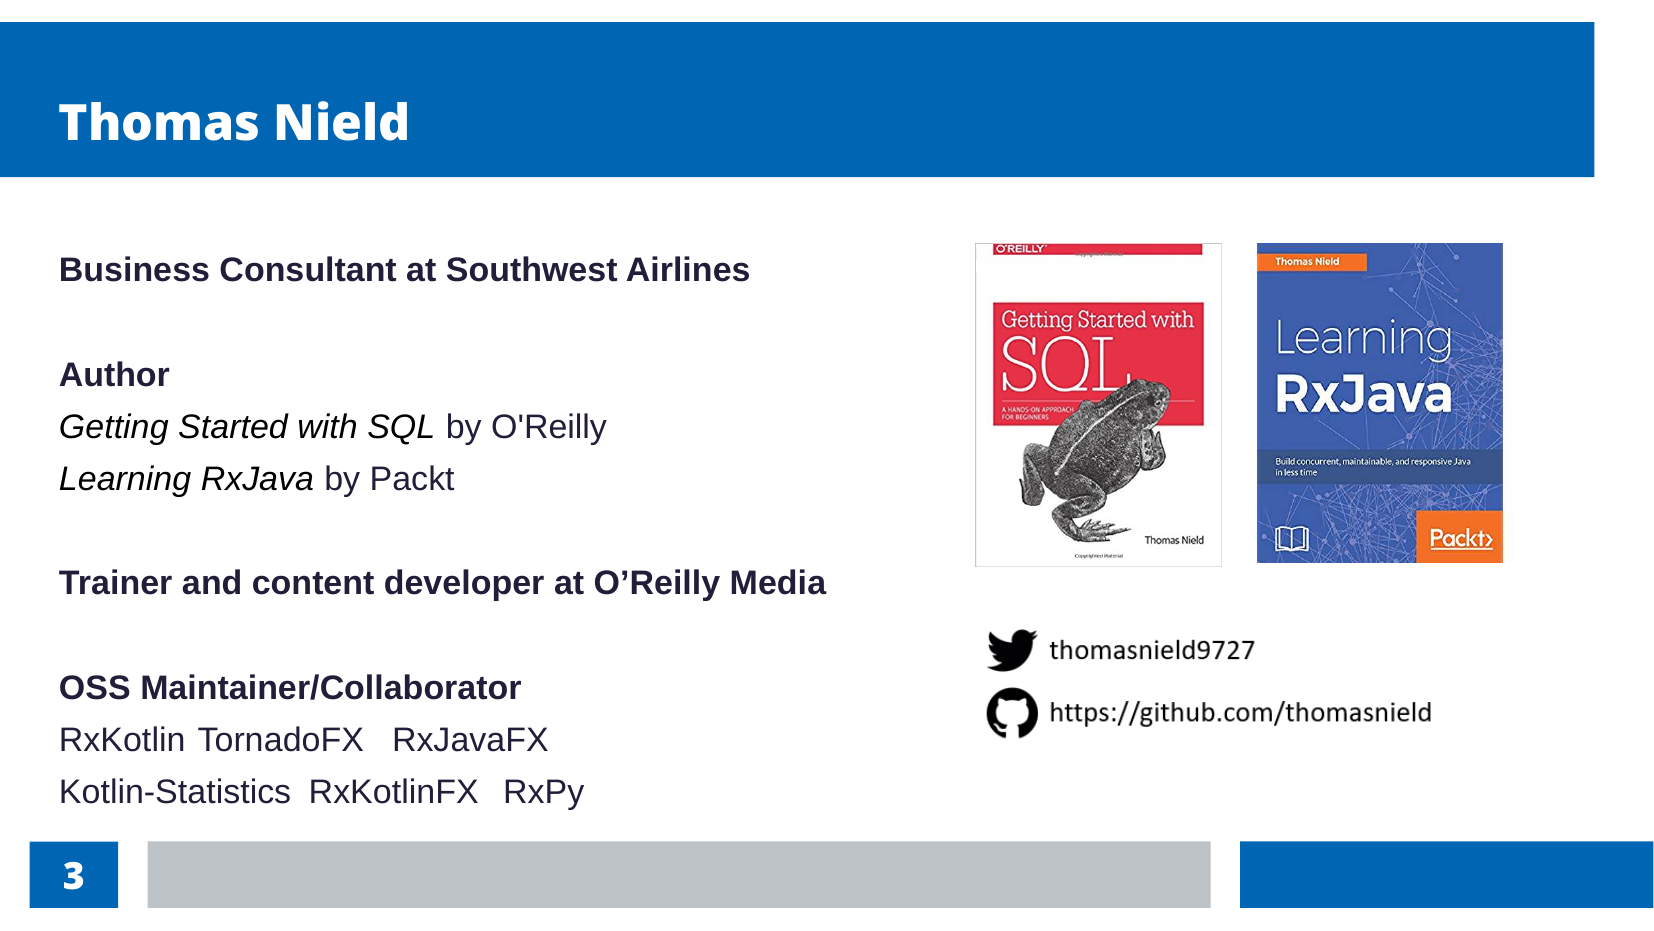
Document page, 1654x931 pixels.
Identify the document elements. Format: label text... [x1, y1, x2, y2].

title Thomas Nield [59, 44, 1595, 156]
list Business Consultant at Southwest Airlines Author Getting Started with SQL by O'Reilly Learning RxJava by Packt Trainer and content developer at O’Reilly Media OSS Maintainer/Collaborator RxKotlin TornadoFX RxJavaFX Kotlin-Statistics RxKotlinFX RxPy [59, 243, 1565, 820]
picture [975, 243, 1222, 567]
picture [1234, 243, 1526, 563]
picture [975, 613, 1447, 759]
